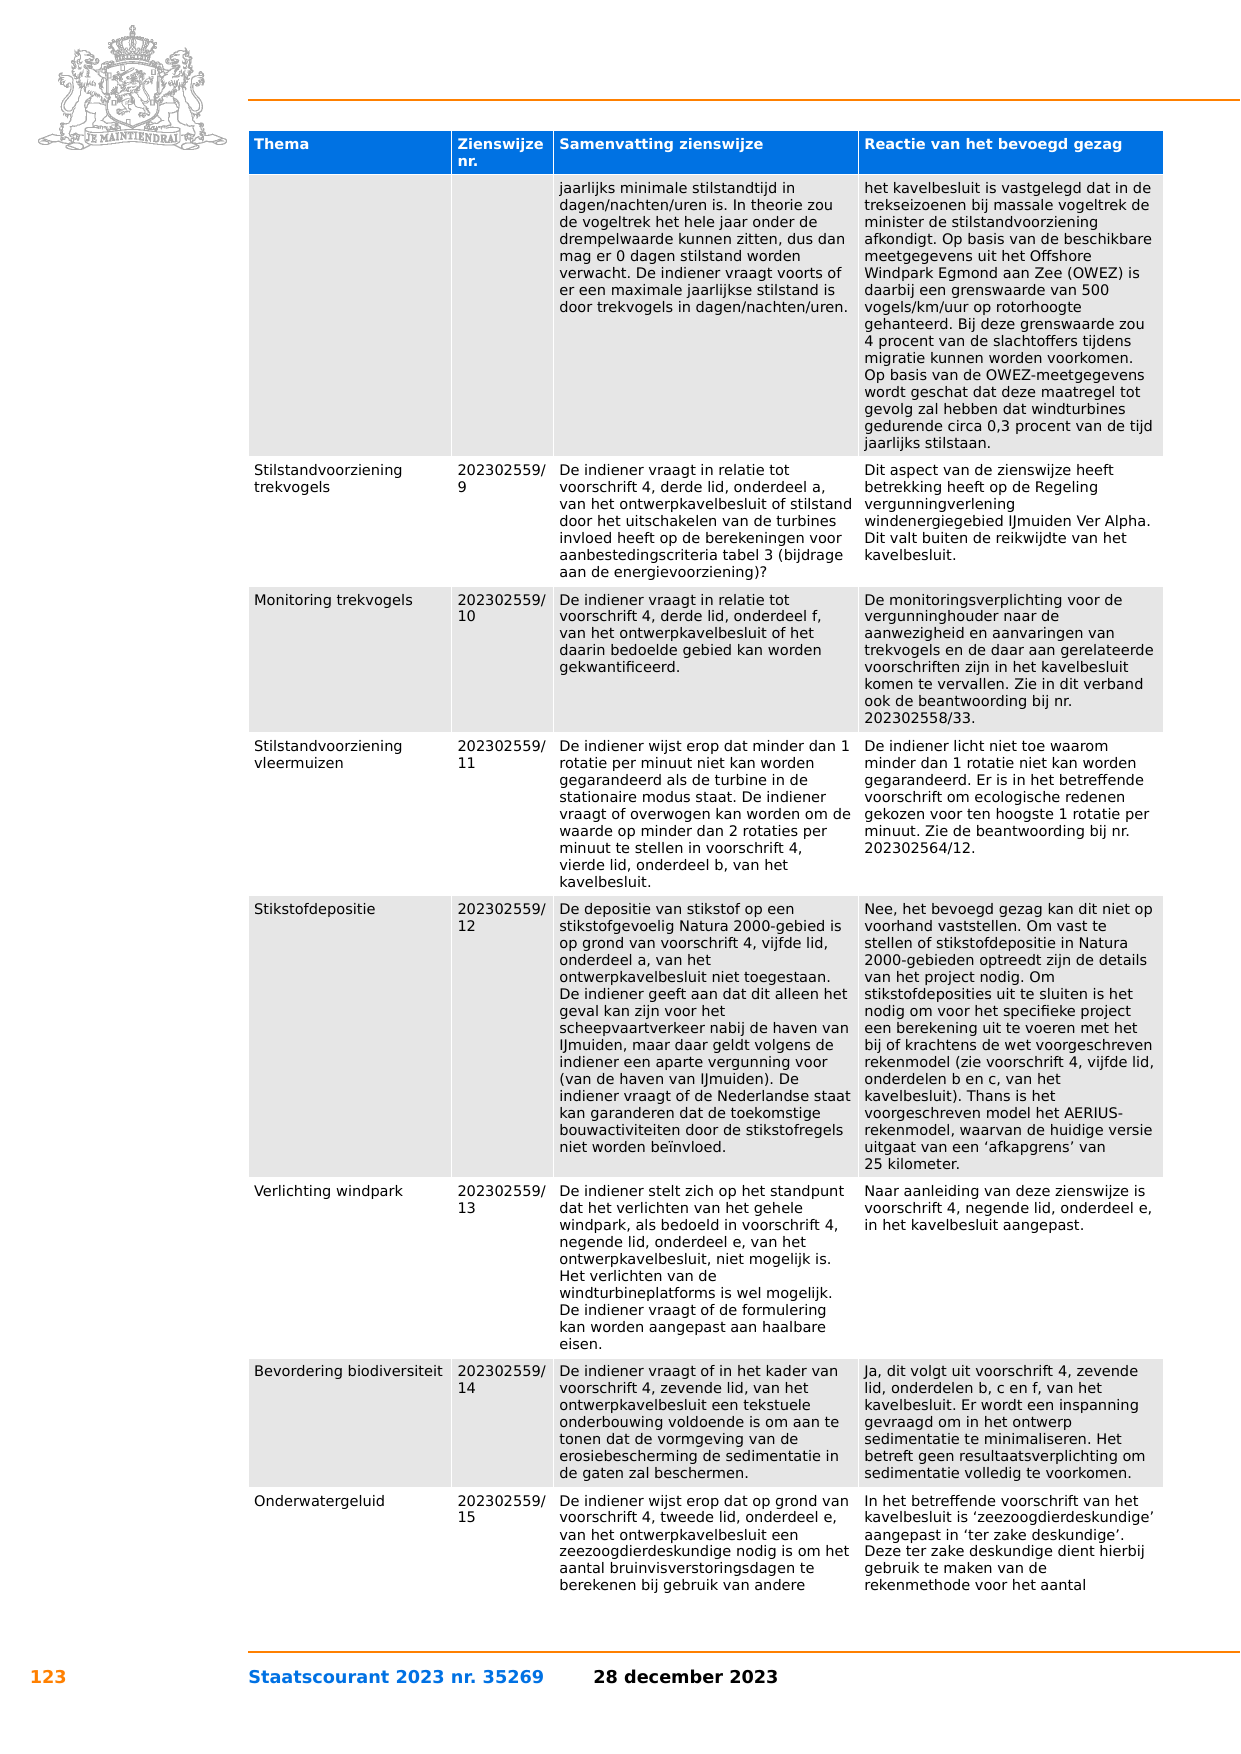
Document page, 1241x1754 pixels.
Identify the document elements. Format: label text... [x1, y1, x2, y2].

table_header Reactie van het bevoegd gezag [859, 131, 1163, 174]
table_cell het kavelbesluit is vastgelegd dat in de trekseizoenen bij massale vogeltrek de minister de stilstandvoorziening afkondigt. Op basis van de beschikbare meetgegevens uit het Offshore Windpark Egmond aan Zee (OWEZ) is daarbij een grenswaarde van 500 vogels/km/uur op rotorhoogte gehanteerd. Bij deze grenswaarde zou 4 procent van de slachtoffers tijdens migratie kunnen worden voorkomen. Op basis van de OWEZ-meetgegevens wordt geschat dat deze maatregel tot gevolg zal hebben dat windturbines gedurende circa 0,3 procent van de tijd jaarlijks stilstaan. [859, 175, 1163, 456]
table_cell De monitoringsverplichting voor de vergunninghouder naar de aanwezigheid en aanvaringen van trekvogels en de daar aan gerelateerde voorschriften zijn in het kavelbesluit komen te vervallen. Zie in dit verband ook de beantwoording bij nr. 202302558/33. [859, 587, 1163, 732]
table_cell 202302559/13 [452, 1178, 553, 1357]
table_cell De depositie van stikstof op een stikstofgevoelig Natura 2000-gebied is op grond van voorschrift 4, vijfde lid, onderdeel a, van het ontwerpkavelbesluit niet toegestaan. De indiener geeft aan dat dit alleen het geval kan zijn voor het scheepvaartverkeer nabij de haven van IJmuiden, maar daar geldt volgens de indiener een aparte vergunning voor (van de haven van IJmuiden). De indiener vraagt of de Nederlandse staat kan garanderen dat de toekomstige bouwactiviteiten door de stikstofregels niet worden beïnvloed. [554, 896, 858, 1177]
table_cell Verlichting windpark [249, 1178, 451, 1357]
table_cell 202302559/11 [452, 733, 553, 895]
table_cell De indiener wijst erop dat minder dan 1 rotatie per minuut niet kan worden gegarandeerd als de turbine in de stationaire modus staat. De indiener vraagt of overwogen kan worden om de waarde op minder dan 2 rotaties per minuut te stellen in voorschrift 4, vierde lid, onderdeel b, van het kavelbesluit. [554, 733, 858, 895]
table_cell [452, 175, 553, 456]
table_cell Monitoring trekvogels [249, 587, 451, 732]
table_cell 202302559/15 [452, 1488, 553, 1599]
table_cell De indiener vraagt in relatie tot voorschrift 4, derde lid, onderdeel f, van het ontwerpkavelbesluit of het daarin bedoelde gebied kan worden gekwantificeerd. [554, 587, 858, 732]
table_cell Stilstandvoorziening trekvogels [249, 458, 451, 586]
table_cell 202302559/9 [452, 458, 553, 586]
table_cell De indiener wijst erop dat op grond van voorschrift 4, tweede lid, onderdeel e, van het ontwerpkavelbesluit een zeezoogdierdeskundige nodig is om het aantal bruinvisverstoringsdagen te berekenen bij gebruik van andere [554, 1488, 858, 1599]
table_cell 202302559/12 [452, 896, 553, 1177]
table_cell Stikstofdepositie [249, 896, 451, 1177]
table_cell De indiener licht niet toe waarom minder dan 1 rotatie niet kan worden gegarandeerd. Er is in het betreffende voorschrift om ecologische redenen gekozen voor ten hoogste 1 rotatie per minuut. Zie de beantwoording bij nr. 202302564/12. [859, 733, 1163, 895]
table_cell Onderwatergeluid [249, 1488, 451, 1599]
table_cell Ja, dit volgt uit voorschrift 4, zevende lid, onderdelen b, c en f, van het kavelbesluit. Er wordt een inspanning gevraagd om in het ontwerp sedimentatie te minimaliseren. Het betreft geen resultaatsverplichting om sedimentatie volledig te voorkomen. [859, 1359, 1163, 1487]
table_cell De indiener vraagt in relatie tot voorschrift 4, derde lid, onderdeel a, van het ontwerpkavelbesluit of stilstand door het uitschakelen van de turbines invloed heeft op de berekeningen voor aanbestedingscriteria tabel 3 (bijdrage aan de energievoorziening)? [554, 458, 858, 586]
table_cell In het betreffende voorschrift van het kavelbesluit is ‘zeezoogdierdeskundige’ aangepast in ‘ter zake deskundige’. Deze ter zake deskundige dient hierbij gebruik te maken van de rekenmethode voor het aantal [859, 1488, 1163, 1599]
table_header Samenvatting zienswijze [554, 131, 858, 174]
table_cell Bevordering biodiversiteit [249, 1359, 451, 1487]
table_cell Nee, het bevoegd gezag kan dit niet op voorhand vaststellen. Om vast te stellen of stikstofdepositie in Natura 2000-gebieden optreedt zijn de details van het project nodig. Om stikstofdeposities uit te sluiten is het nodig om voor het specifieke project een berekening uit te voeren met het bij of krachtens de wet voorgeschreven rekenmodel (zie voorschrift 4, vijfde lid, onderdelen b en c, van het kavelbesluit). Thans is het voorgeschreven model het AERIUS-rekenmodel, waarvan de huidige versie uitgaat van een ‘afkapgrens’ van 25 kilometer. [859, 896, 1163, 1177]
table_cell De indiener vraagt of in het kader van voorschrift 4, zevende lid, van het ontwerpkavelbesluit een tekstuele onderbouwing voldoende is om aan te tonen dat de vormgeving van de erosiebescherming de sedimentatie in de gaten zal beschermen. [554, 1359, 858, 1487]
table_cell jaarlijks minimale stilstandtijd in dagen/nachten/uren is. In theorie zou de vogeltrek het hele jaar onder de drempelwaarde kunnen zitten, dus dan mag er 0 dagen stilstand worden verwacht. De indiener vraagt voorts of er een maximale jaarlijkse stilstand is door trekvogels in dagen/nachten/uren. [554, 175, 858, 456]
table_cell 202302559/14 [452, 1359, 553, 1487]
table_header Thema [249, 131, 451, 174]
table_cell Naar aanleiding van deze zienswijze is voorschrift 4, negende lid, onderdeel e, in het kavelbesluit aangepast. [859, 1178, 1163, 1357]
table_cell De indiener stelt zich op het standpunt dat het verlichten van het gehele windpark, als bedoeld in voorschrift 4, negende lid, onderdeel e, van het ontwerpkavelbesluit, niet mogelijk is. Het verlichten van de windturbineplatforms is wel mogelijk. De indiener vraagt of de formulering kan worden aangepast aan haalbare eisen. [554, 1178, 858, 1357]
table_cell 202302559/10 [452, 587, 553, 732]
table_cell Stilstandvoorziening vleermuizen [249, 733, 451, 895]
picture [38, 25, 227, 150]
table_cell Dit aspect van de zienswijze heeft betrekking heeft op de Regeling vergunningverlening windenergiegebied IJmuiden Ver Alpha. Dit valt buiten de reikwijdte van het kavelbesluit. [859, 458, 1163, 586]
table_header Zienswijzenr. [452, 131, 553, 174]
table_cell [249, 175, 451, 456]
